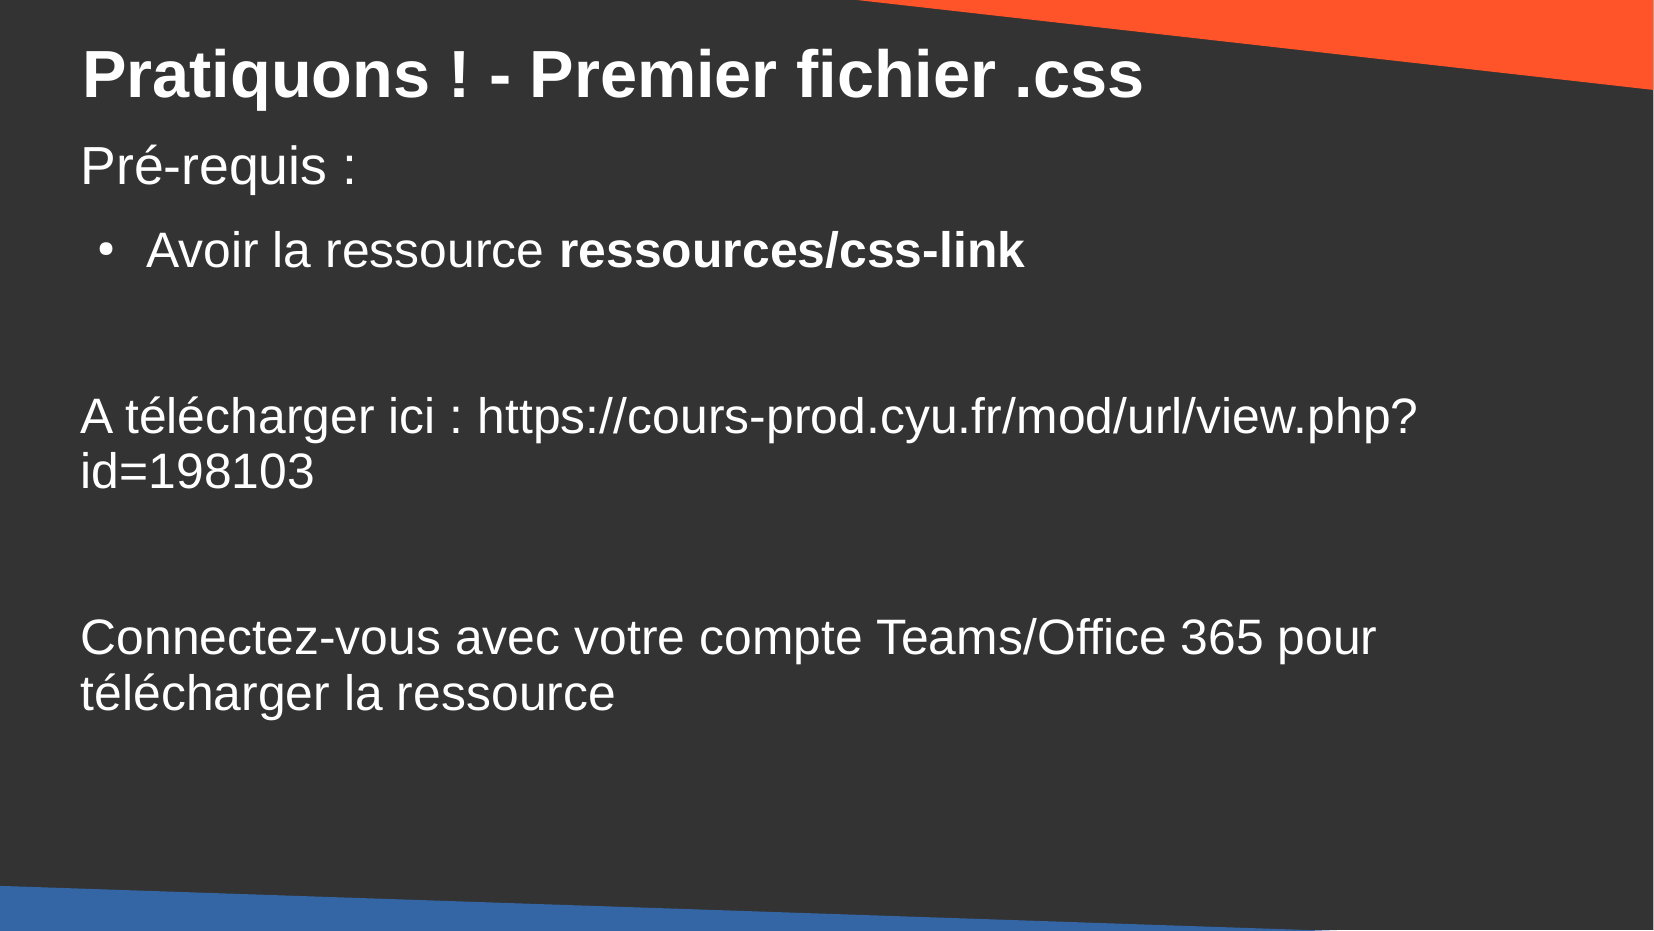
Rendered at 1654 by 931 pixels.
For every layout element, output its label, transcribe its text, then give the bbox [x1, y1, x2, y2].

text_box [0, 885, 1337, 931]
title Pratiquons ! - Premier fichier .css [82, 37, 1571, 114]
list Pré-requis : Avoir la ressource ressources/css-link A télécharger ici : https://cours-prod.cyu.fr/mod/url/view.php?id=198103 Connectez-vous avec votre compte Teams/Office 365 pour télécharger la ressource [80, 135, 1620, 721]
text_box [856, 0, 1654, 91]
